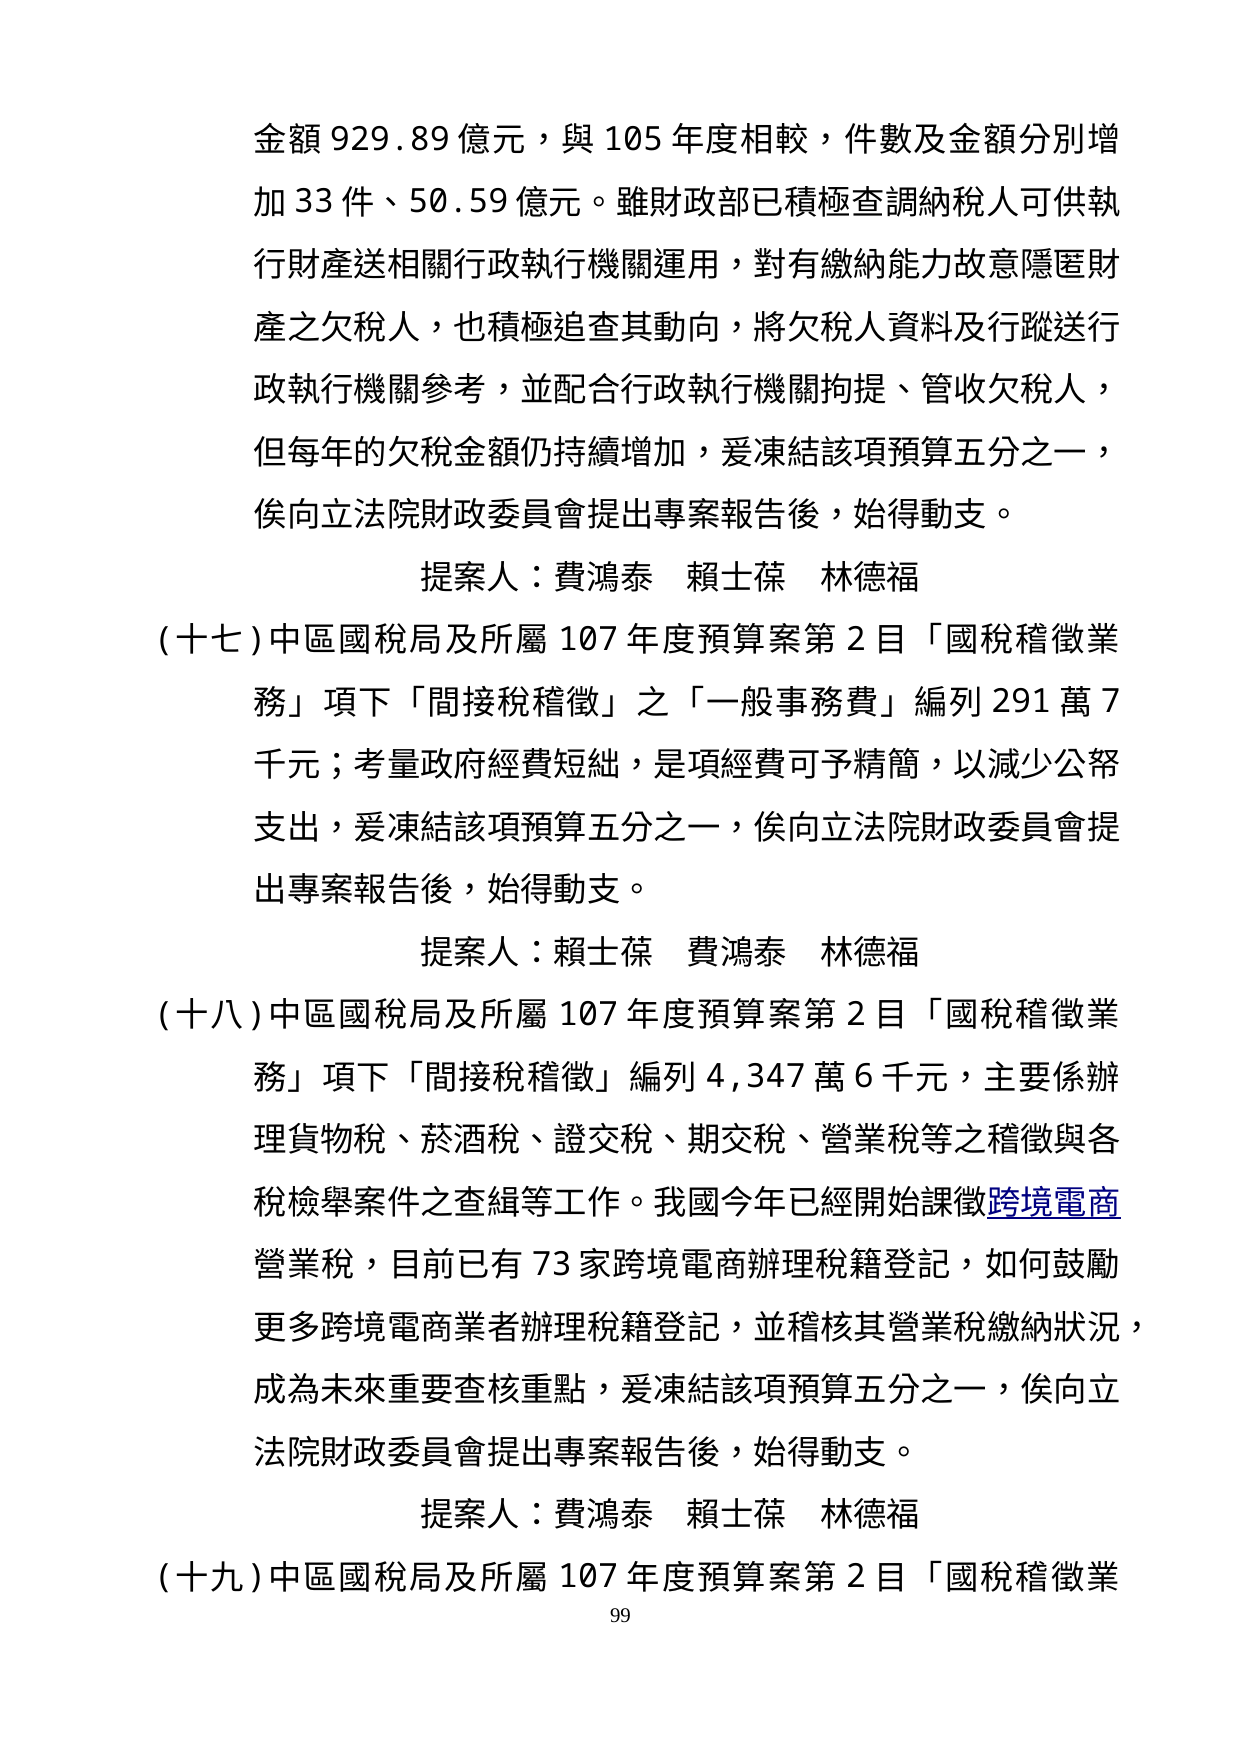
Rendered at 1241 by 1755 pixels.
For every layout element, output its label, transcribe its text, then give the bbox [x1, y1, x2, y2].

text 提案人：賴士葆 費鴻泰 林德福 [120, 908, 1120, 971]
text 提案人：費鴻泰 賴士葆 林德福 [120, 533, 1120, 596]
text (十七)中區國稅局及所屬107年度預算案第2目「國稅稽徵業務」項下「間接稅稽徵」之「一般事務費」編列291萬7千元；考量政府經費短絀，是項經費可予精簡，以減少公帑支出，爰凍結該項預算五分之一，俟向立法院財政委員會提出專案報告後，始得動支。 [153, 596, 1120, 908]
text (十九)中區國稅局及所屬107年度預算案第2目「國稅稽徵業 [153, 1533, 1120, 1596]
text 提案人：費鴻泰 賴士葆 林德福 [120, 1471, 1120, 1533]
text (十八)中區國稅局及所屬107年度預算案第2目「國稅稽徵業務」項下「間接稅稽徵」編列4,347萬6千元，主要係辦理貨物稅、菸酒稅、證交稅、期交稅、營業稅等之稽徵與各稅檢舉案件之查緝等工作。我國今年已經開始課徵跨境電商營業稅，目前已有73家跨境電商辦理稅籍登記，如何鼓勵更多跨境電商業者辦理稅籍登記，並稽核其營業稅繳納狀況，成為未來重要查核重點，爰凍結該項預算五分之一，俟向立法院財政委員會提出專案報告後，始得動支。 [153, 971, 1120, 1471]
text 金額929.89億元，與105年度相較，件數及金額分別增加33件、50.59億元。雖財政部已積極查調納稅人可供執行財產送相關行政執行機關運用，對有繳納能力故意隱匿財產之欠稅人，也積極追查其動向，將欠稅人資料及行蹤送行政執行機關參考，並配合行政執行機關拘提、管收欠稅人，但每年的欠稅金額仍持續增加，爰凍結該項預算五分之一，俟向立法院財政委員會提出專案報告後，始得動支。 [153, 96, 1120, 533]
